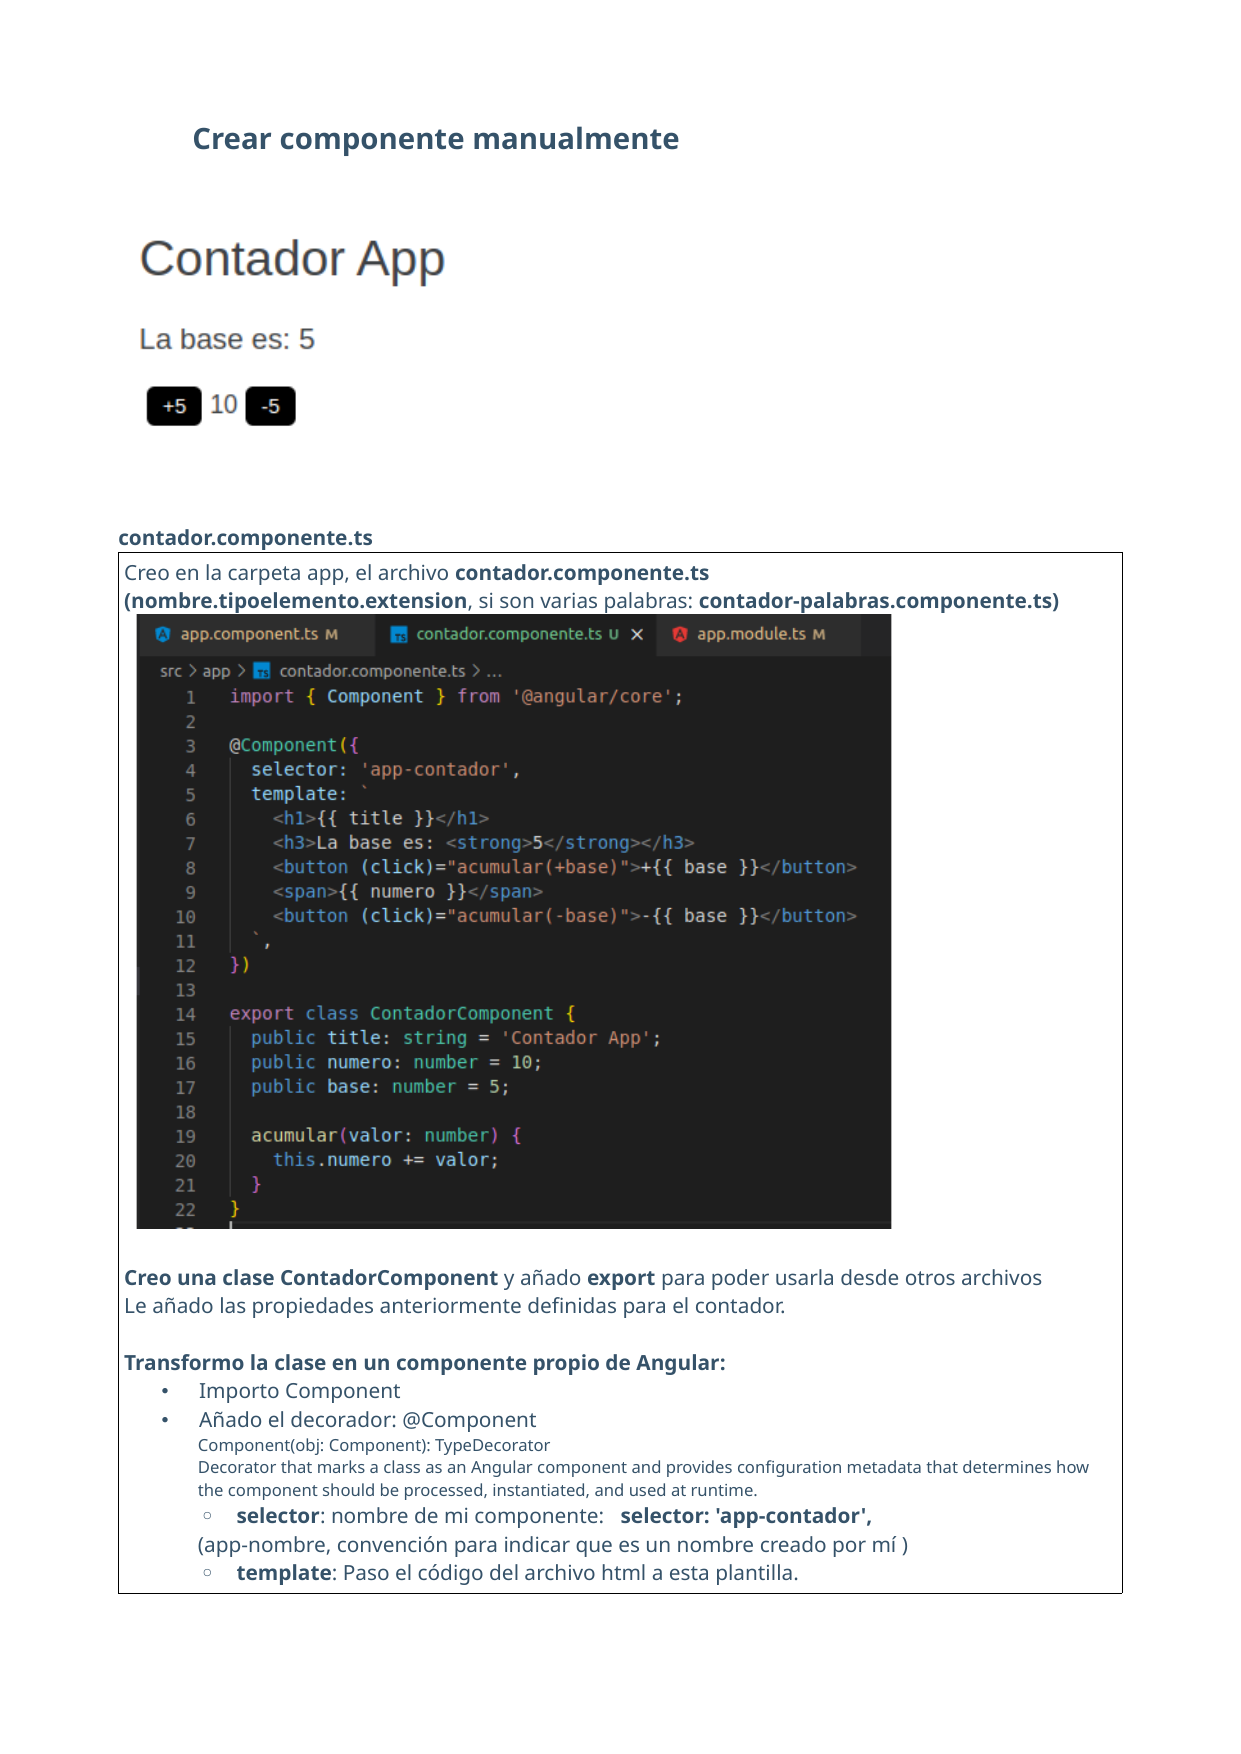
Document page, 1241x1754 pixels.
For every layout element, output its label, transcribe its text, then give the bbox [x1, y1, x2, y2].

text contador.componente.ts [118, 523, 1122, 552]
picture [119, 205, 487, 495]
picture [136, 614, 892, 1229]
subtitle Crear componente manualmente [118, 118, 1122, 158]
table_header Creo en la carpeta app, el archivo contador.componente.ts (nombre.tipoelemento.extension, si son varias palabras: contador-palabras.componente.ts) Creo una clase ContadorComponent y añado export para poder usarla desde otros archivos Le añado las propiedades anteriormente definidas para el contador. Transformo la clase en un componente propio de Angular: Importo Component Añado el decorador: @Component Component(obj: Component): TypeDecorator Decorator that marks a class as an Angular component and provides configuration metadata that determines how the component should be processed, instantiated, and used at runtime. selector: nombre de mi componente: selector: 'app-contador', (app-nombre, convención para indicar que es un nombre creado por mí ) template: Paso el código del archivo html a esta plantilla. [119, 553, 1122, 1593]
